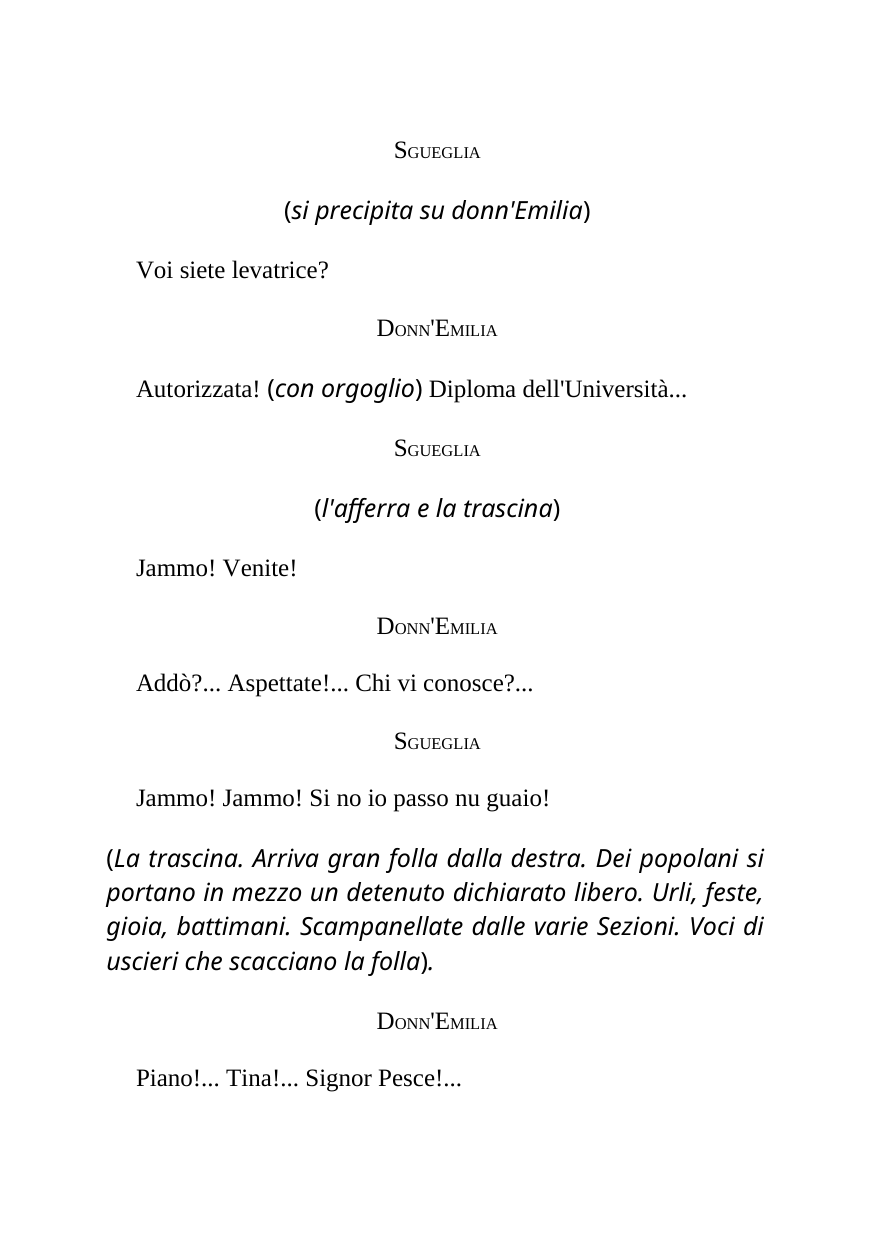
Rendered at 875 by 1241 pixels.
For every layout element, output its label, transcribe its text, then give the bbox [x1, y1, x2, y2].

text Autorizzata! (con orgoglio) Diploma dell'Università... [106, 370, 768, 404]
text Sgueglia [106, 135, 768, 164]
text Sgueglia [106, 433, 768, 462]
text (l'afferra e la trascina) [106, 491, 768, 525]
text Donn'Emilia [106, 313, 768, 342]
text Jammo! Venite! [106, 553, 768, 582]
text Sgueglia [106, 726, 768, 755]
text Donn'Emilia [106, 1006, 768, 1035]
text Voi siete levatrice? [106, 255, 768, 284]
text Jammo! Jammo! Si no io passo nu guaio! [106, 783, 768, 812]
text Donn'Emilia [106, 611, 768, 640]
text Addò?... Aspettate!... Chi vi conosce?... [106, 668, 768, 697]
text (La trascina. Arriva gran folla dalla destra. Dei popolani si portano in mezzo un detenuto dichiarato libero. Urli, feste, gioia, battimani. Scampanellate dalle varie Sezioni. Voci di uscieri che scacciano la folla). [106, 841, 768, 977]
text (si precipita su donn'Emilia) [106, 192, 768, 227]
text Piano!... Tina!... Signor Pesce!... [106, 1063, 768, 1092]
